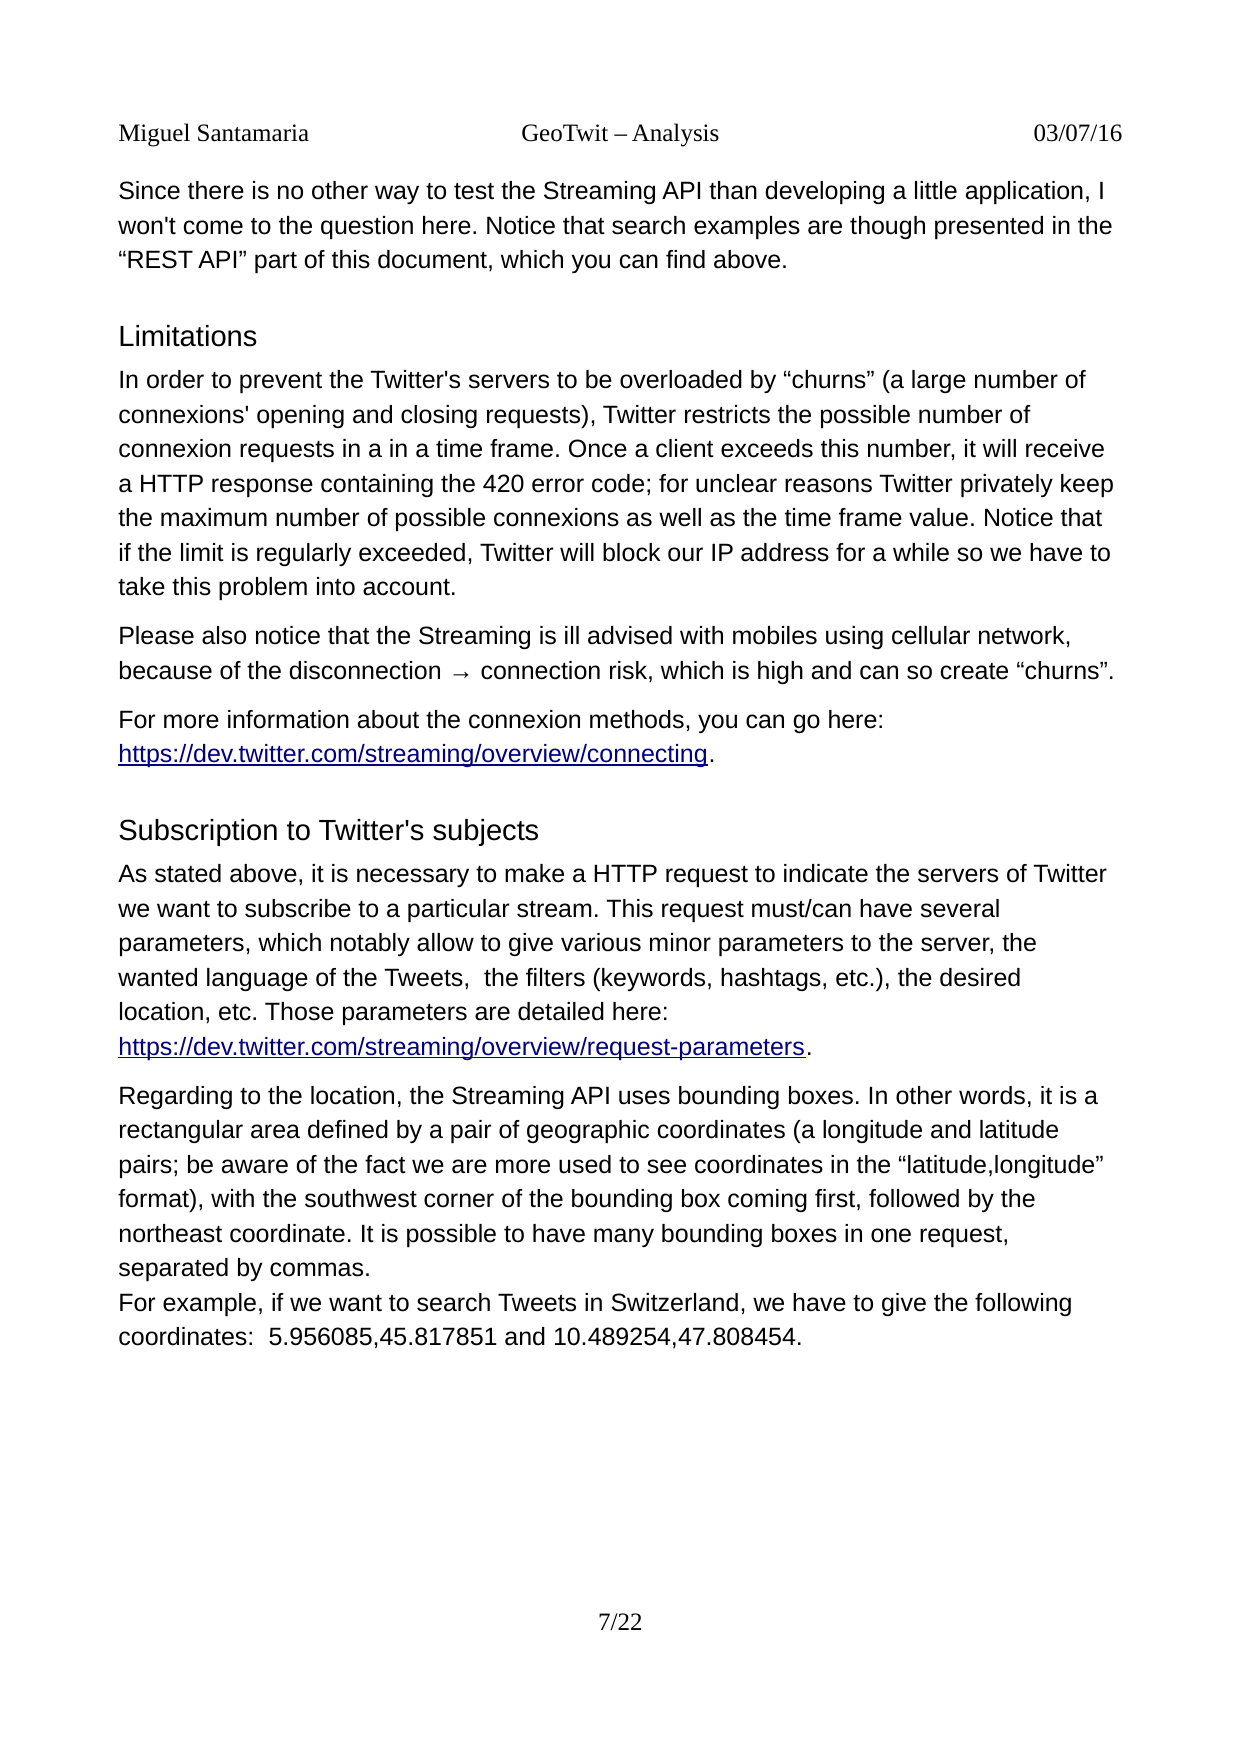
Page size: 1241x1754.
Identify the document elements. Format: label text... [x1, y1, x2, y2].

subtitle Subscription to Twitter's subjects [118, 813, 1122, 847]
text Please also notice that the Streaming is ill advised with mobiles using cellular network, because of the disconnection → connection risk, which is high and can so create “churns”. [118, 621, 1122, 684]
text As stated above, it is necessary to make a HTTP request to indicate the servers of Twitter we want to subscribe to a particular stream. This request must/can have several parameters, which notably allow to give various minor parameters to the server, the wanted language of the Tweets, the filters (keywords, hashtags, etc.), the desired location, etc. Those parameters are detailed here: https://dev.twitter.com/streaming/overview/request-parameters. [118, 859, 1122, 1061]
text For more information about the connexion methods, you can go here: https://dev.twitter.com/streaming/overview/connecting. [118, 705, 1122, 768]
text Since there is no other way to test the Streaming API than developing a little application, I won't come to the question here. Notice that search examples are though presented in the “REST API” part of this document, which you can find above. [118, 176, 1122, 274]
text In order to prevent the Twitter's servers to be overloaded by “churns” (a large number of connexions' opening and closing requests), Twitter restricts the possible number of connexion requests in a in a time frame. Once a client exceeds this number, it will receive a HTTP response containing the 420 error code; for unclear reasons Twitter privately keep the maximum number of possible connexions as well as the time frame value. Notice that if the limit is regularly exceeded, Twitter will block our IP address for a while so we have to take this problem into account. [118, 365, 1122, 601]
text Regarding to the location, the Streaming API uses bounding boxes. In other words, it is a rectangular area defined by a pair of geographic coordinates (a longitude and latitude pairs; be aware of the fact we are more used to see coordinates in the “latitude,longitude” format), with the southwest corner of the bounding box coming first, followed by the northeast coordinate. It is possible to have many bounding boxes in one request, separated by commas. For example, if we want to search Tweets in Switzerland, we have to give the following coordinates: 5.956085,45.817851 and 10.489254,47.808454. [118, 1081, 1122, 1351]
subtitle Limitations [118, 319, 1122, 353]
